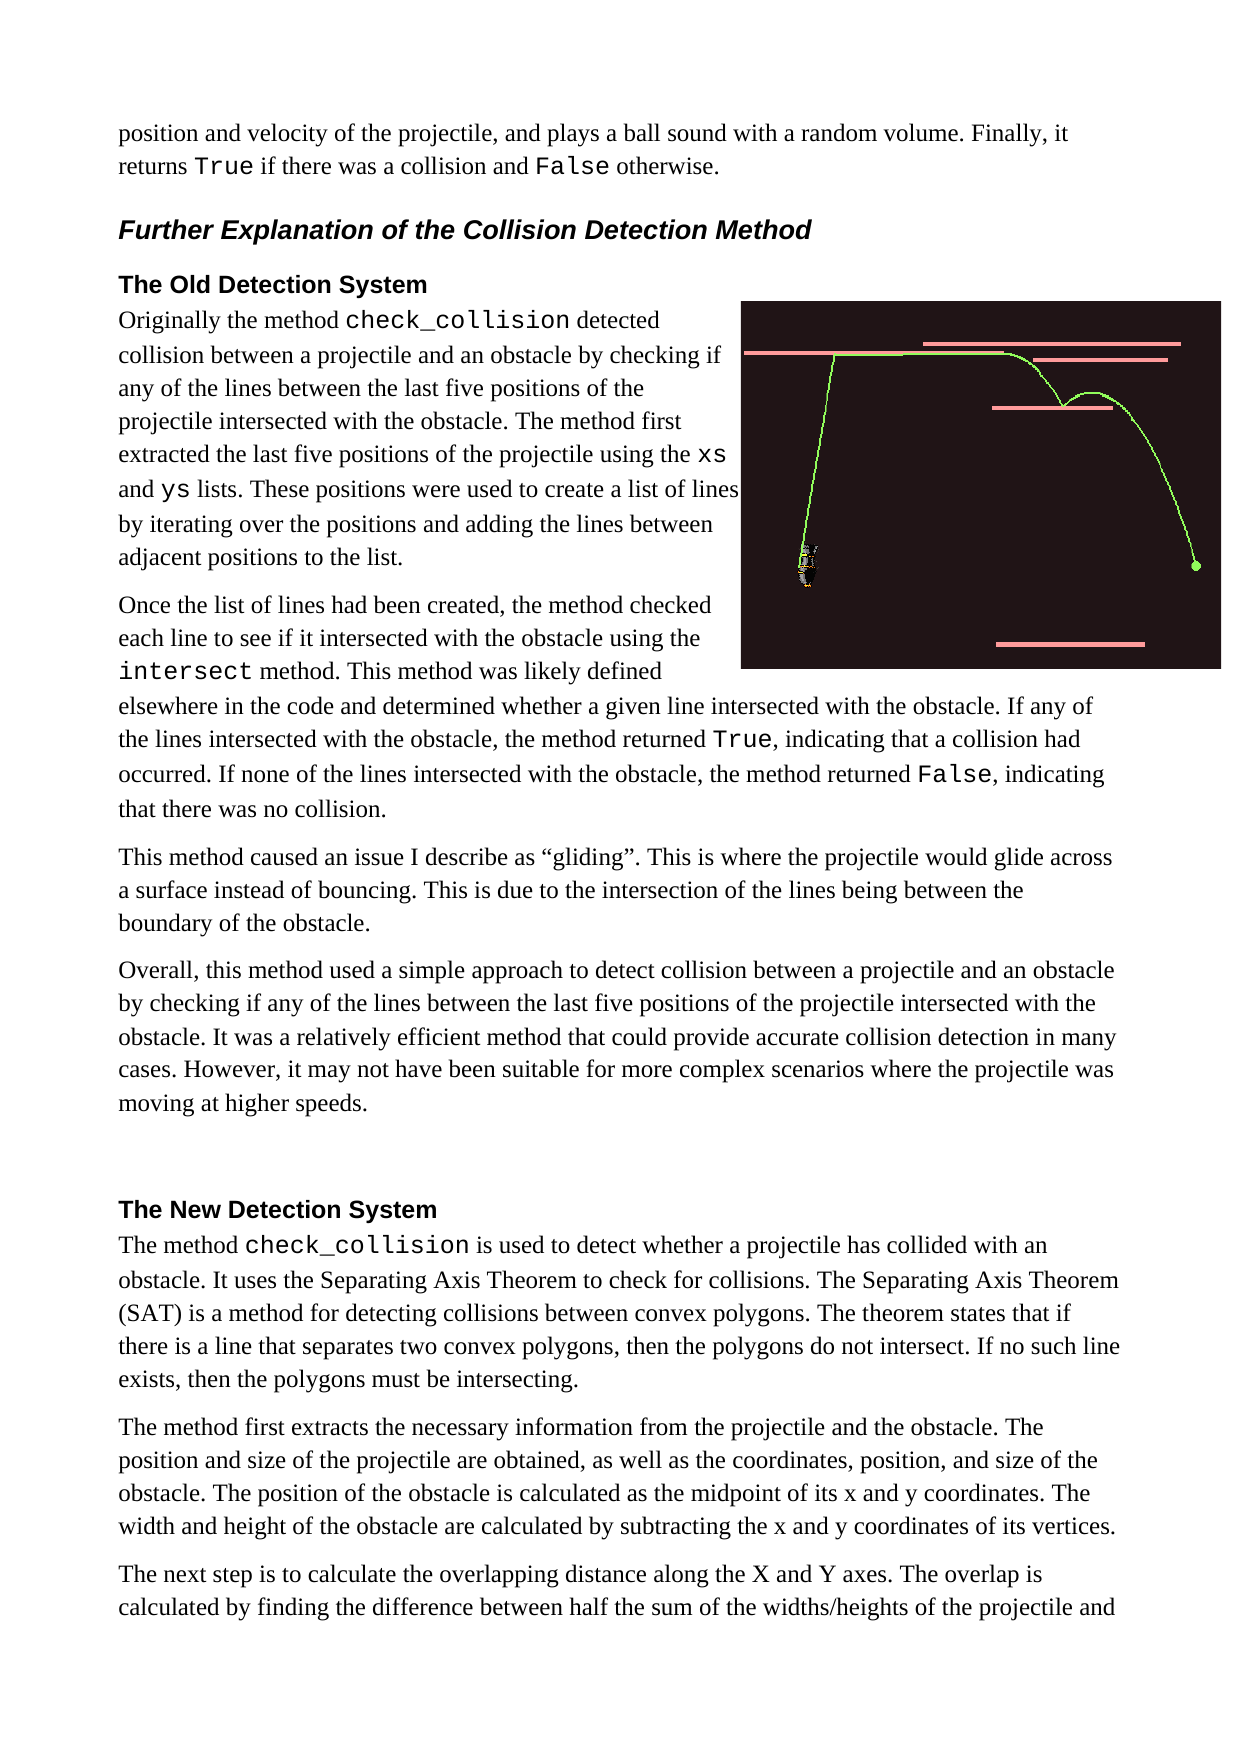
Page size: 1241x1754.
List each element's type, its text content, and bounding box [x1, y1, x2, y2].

text position and velocity of the projectile, and plays a ball sound with a random volume. Finally, it returns True if there was a collision and False otherwise. [118, 118, 1122, 182]
text Once the list of lines had been created, the method checked each line to see if it intersected with the obstacle using the intersect method. This method was likely defined elsewhere in the code and determined whether a given line intersected with the obstacle. If any of the lines intersected with the obstacle, the method returned True, indicating that a collision had occurred. If none of the lines intersected with the obstacle, the method returned False, indicating that there was no collision. [118, 590, 1122, 823]
picture [740, 301, 1222, 669]
text The method check_collision is used to detect whether a projectile has collided with an obstacle. It uses the Separating Axis Theorem to check for collisions. The Separating Axis Theorem (SAT) is a method for detecting collisions between convex polygons. The theorem states that if there is a line that separates two convex polygons, then the polygons do not intersect. If no such line exists, then the polygons must be intersecting. [118, 1230, 1122, 1393]
subtitle Further Explanation of the Collision Detection Method [118, 214, 1122, 245]
text Overall, this method used a simple approach to detect collision between a projectile and an obstacle by checking if any of the lines between the last five positions of the projectile intersected with the obstacle. It was a relatively efficient method that could provide accurate collision detection in many cases. However, it may not have been suitable for more complex scenarios where the projectile was moving at higher speeds. [118, 956, 1122, 1116]
text The next step is to calculate the overlapping distance along the X and Y axes. The overlap is calculated by finding the difference between half the sum of the widths/heights of the projectile and [118, 1559, 1122, 1621]
text Originally the method check_collision detected collision between a projectile and an obstacle by checking if any of the lines between the last five positions of the projectile intersected with the obstacle. The method first extracted the last five positions of the projectile using the xs and ys lists. These positions were used to create a list of lines by iterating over the positions and adding the lines between adjacent positions to the list. [118, 305, 740, 571]
text This method caused an issue I describe as “gliding”. This is where the projectile would glide across a surface instead of bouncing. This is due to the intersection of the lines being between the boundary of the obstacle. [118, 842, 1122, 937]
subtitle The Old Detection System [118, 270, 1122, 299]
subtitle The New Detection System [118, 1195, 1122, 1224]
text The method first extracts the necessary information from the projectile and the obstacle. The position and size of the projectile are obtained, as well as the coordinates, position, and size of the obstacle. The position of the obstacle is calculated as the midpoint of its x and y coordinates. The width and height of the obstacle are calculated by subtracting the x and y coordinates of its vertices. [118, 1412, 1122, 1540]
